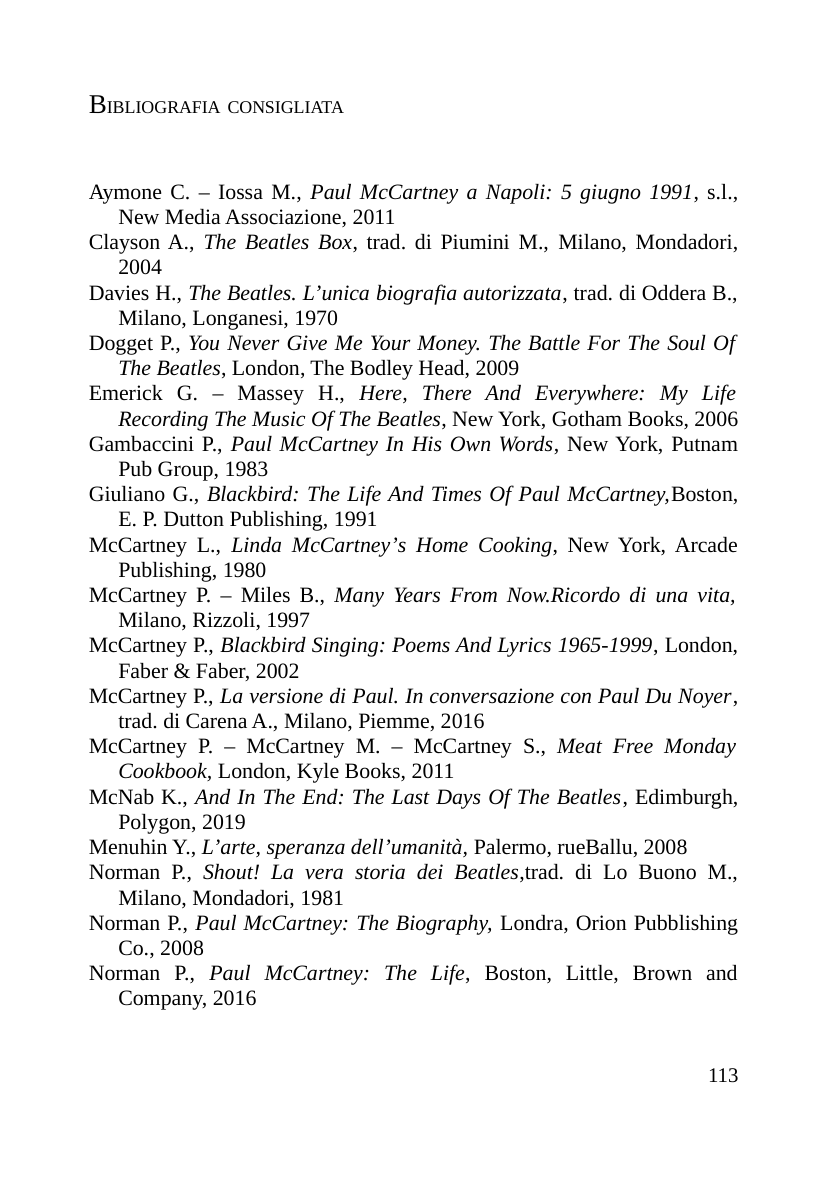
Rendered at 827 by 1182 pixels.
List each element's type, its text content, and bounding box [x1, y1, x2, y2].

text Emerick G. – Massey H., Here, There And Everywhere: My Life Recording The Music Of The Beatles, New York, Gotham Books, 2006 [88, 380, 738, 431]
text Aymone C. – Iossa M., Paul McCartney a Napoli: 5 giugno 1991, s.l., New Media Associazione, 2011 [88, 179, 738, 229]
text Norman P., Paul McCartney: The Biography, Londra, Orion Pubblishing Co., 2008 [88, 910, 738, 960]
text McCartney P. – McCartney M. – McCartney S., Meat Free Monday Cookbook, London, Kyle Books, 2011 [88, 733, 738, 784]
text Dogget P., You Never Give Me Your Money. The Battle For The Soul Of The Beatles, London, The Bodley Head, 2009 [88, 330, 738, 380]
text McCartney P., La versione di Paul. In conversazione con Paul Du Noyer, trad. di Carena A., Milano, Piemme, 2016 [88, 683, 738, 733]
text Gambaccini P., Paul McCartney In His Own Words, New York, Putnam Pub Group, 1983 [88, 431, 738, 481]
text Bibliografia consigliata [88, 88, 738, 120]
text Menuhin Y., L’arte, speranza dell’umanità, Palermo, rueBallu, 2008 [88, 834, 738, 859]
text Norman P., Shout! La vera storia dei Beatles,trad. di Lo Buono M., Milano, Mondadori, 1981 [88, 859, 738, 910]
text McCartney P. – Miles B., Many Years From Now.Ricordo di una vita, Milano, Rizzoli, 1997 [88, 582, 738, 632]
text Clayson A., The Beatles Box, trad. di Piumini M., Milano, Mondadori, 2004 [88, 229, 738, 279]
text McCartney L., Linda McCartney’s Home Cooking, New York, Arcade Publishing, 1980 [88, 532, 738, 582]
text McCartney P., Blackbird Singing: Poems And Lyrics 1965-1999, London, Faber & Faber, 2002 [88, 632, 738, 683]
text Norman P., Paul McCartney: The Life, Boston, Little, Brown and Company, 2016 [88, 960, 738, 1011]
text Davies H., The Beatles. L’unica biografia autorizzata, trad. di Oddera B., Milano, Longanesi, 1970 [88, 279, 738, 330]
text Giuliano G., Blackbird: The Life And Times Of Paul McCartney,Boston, E. P. Dutton Publishing, 1991 [88, 481, 738, 532]
text McNab K., And In The End: The Last Days Of The Beatles, Edimburgh, Polygon, 2019 [88, 784, 738, 834]
